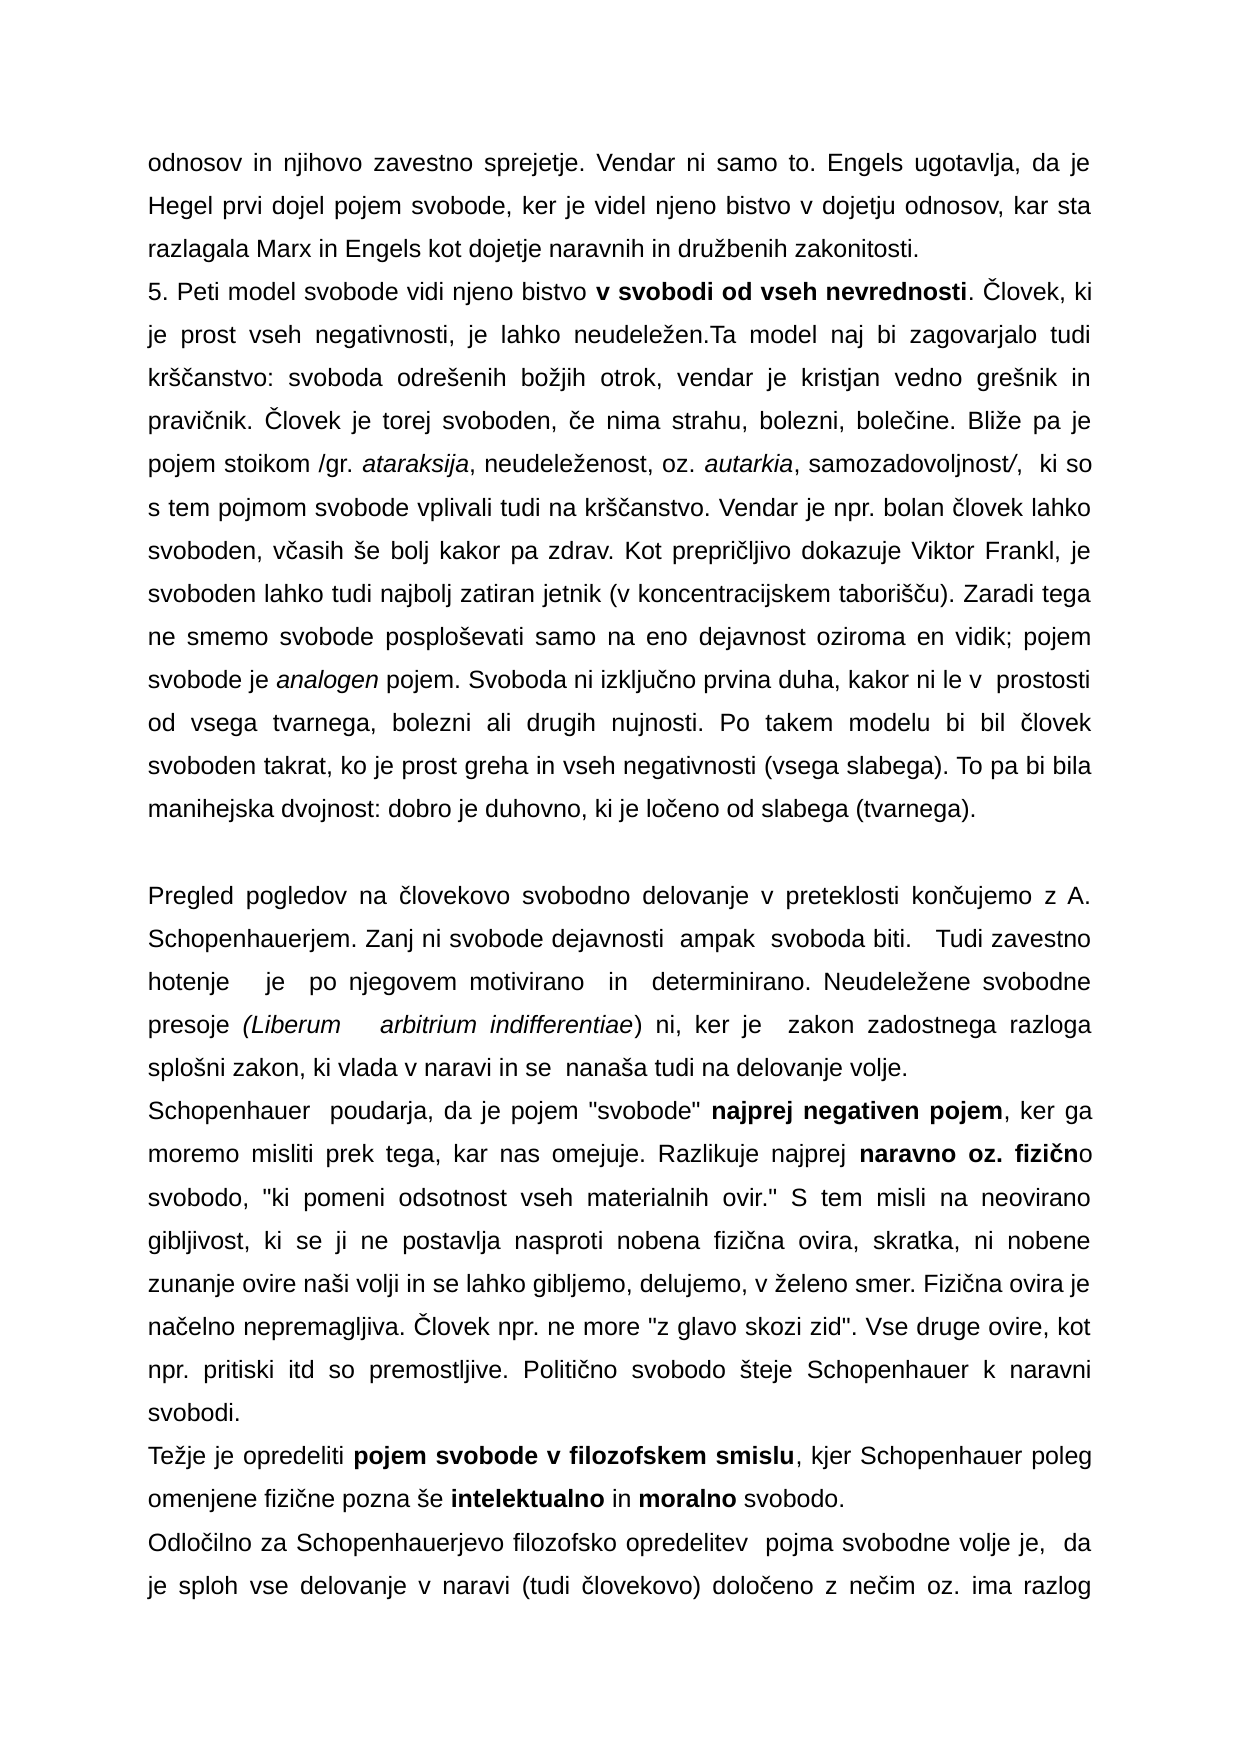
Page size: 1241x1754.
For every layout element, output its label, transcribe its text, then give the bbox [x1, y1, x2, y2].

text Schopenhauer poudarja, da je pojem "svobode" najprej negativen pojem, ker ga moremo misliti prek tega, kar nas omejuje. Razlikuje najprej naravno oz. fizično svobodo, "ki pomeni odsotnost vseh materialnih ovir." S tem misli na neovirano gibljivost, ki se ji ne postavlja nasproti nobena fizična ovira, skratka, ni nobene zunanje ovire naši volji in se lahko gibljemo, delujemo, v želeno smer. Fizična ovira je načelno nepremagljiva. Človek npr. ne more "z glavo skozi zid". Vse druge ovire, kot npr. pritiski itd so premostljive. Politično svobodo šteje Schopenhauer k naravni svobodi. [148, 1096, 1093, 1427]
text Pregled pogledov na človekovo svobodno delovanje v preteklosti končujemo z A. Schopenhauerjem. Zanj ni svobode dejavnosti ampak svoboda biti. Tudi zavestno hotenje je po njegovem motivirano in determinirano. Neudeležene svobodne presoje (Liberum arbitrium indifferentiae) ni, ker je zakon zadostnega razloga splošni zakon, ki vlada v naravi in se nanaša tudi na delovanje volje. [148, 881, 1093, 1082]
text 5. Peti model svobode vidi njeno bistvo v svobodi od vseh nevrednosti. Človek, ki je prost vseh negativnosti, je lahko neudeležen.Ta model naj bi zagovarjalo tudi krščanstvo: svoboda odrešenih božjih otrok, vendar je kristjan vedno grešnik in pravičnik. Človek je torej svoboden, če nima strahu, bolezni, bolečine. Bliže pa je pojem stoikom /gr. ataraksija, neudeleženost, oz. autarkia, samozadovoljnost/, ki so s tem pojmom svobode vplivali tudi na krščanstvo. Vendar je npr. bolan človek lahko svoboden, včasih še bolj kakor pa zdrav. Kot prepričljivo dokazuje Viktor Frankl, je svoboden lahko tudi najbolj zatiran jetnik (v koncentracijskem taborišču). Zaradi tega ne smemo svobode posploševati samo na eno dejavnost oziroma en vidik; pojem svobode je analogen pojem. Svoboda ni izključno prvina duha, kakor ni le v prostosti od vsega tvarnega, bolezni ali drugih nujnosti. Po takem modelu bi bil človek svoboden takrat, ko je prost greha in vseh negativnosti (vsega slabega). To pa bi bila manihejska dvojnost: dobro je duhovno, ki je ločeno od slabega (tvarnega). [148, 277, 1093, 823]
text Težje je opredeliti pojem svobode v filozofskem smislu, kjer Schopenhauer poleg omenjene fizične pozna še intelektualno in moralno svobodo. [148, 1441, 1093, 1513]
text odnosov in njihovo zavestno sprejetje. Vendar ni samo to. Engels ugotavlja, da je Hegel prvi dojel pojem svobode, ker je videl njeno bistvo v dojetju odnosov, kar sta razlagala Marx in Engels kot dojetje naravnih in družbenih zakonitosti. [148, 148, 1093, 263]
text Odločilno za Schopenhauerjevo filozofsko opredelitev pojma svobodne volje je, da je sploh vse delovanje v naravi (tudi človekovo) določeno z nečim oz. ima razlog [148, 1528, 1093, 1599]
